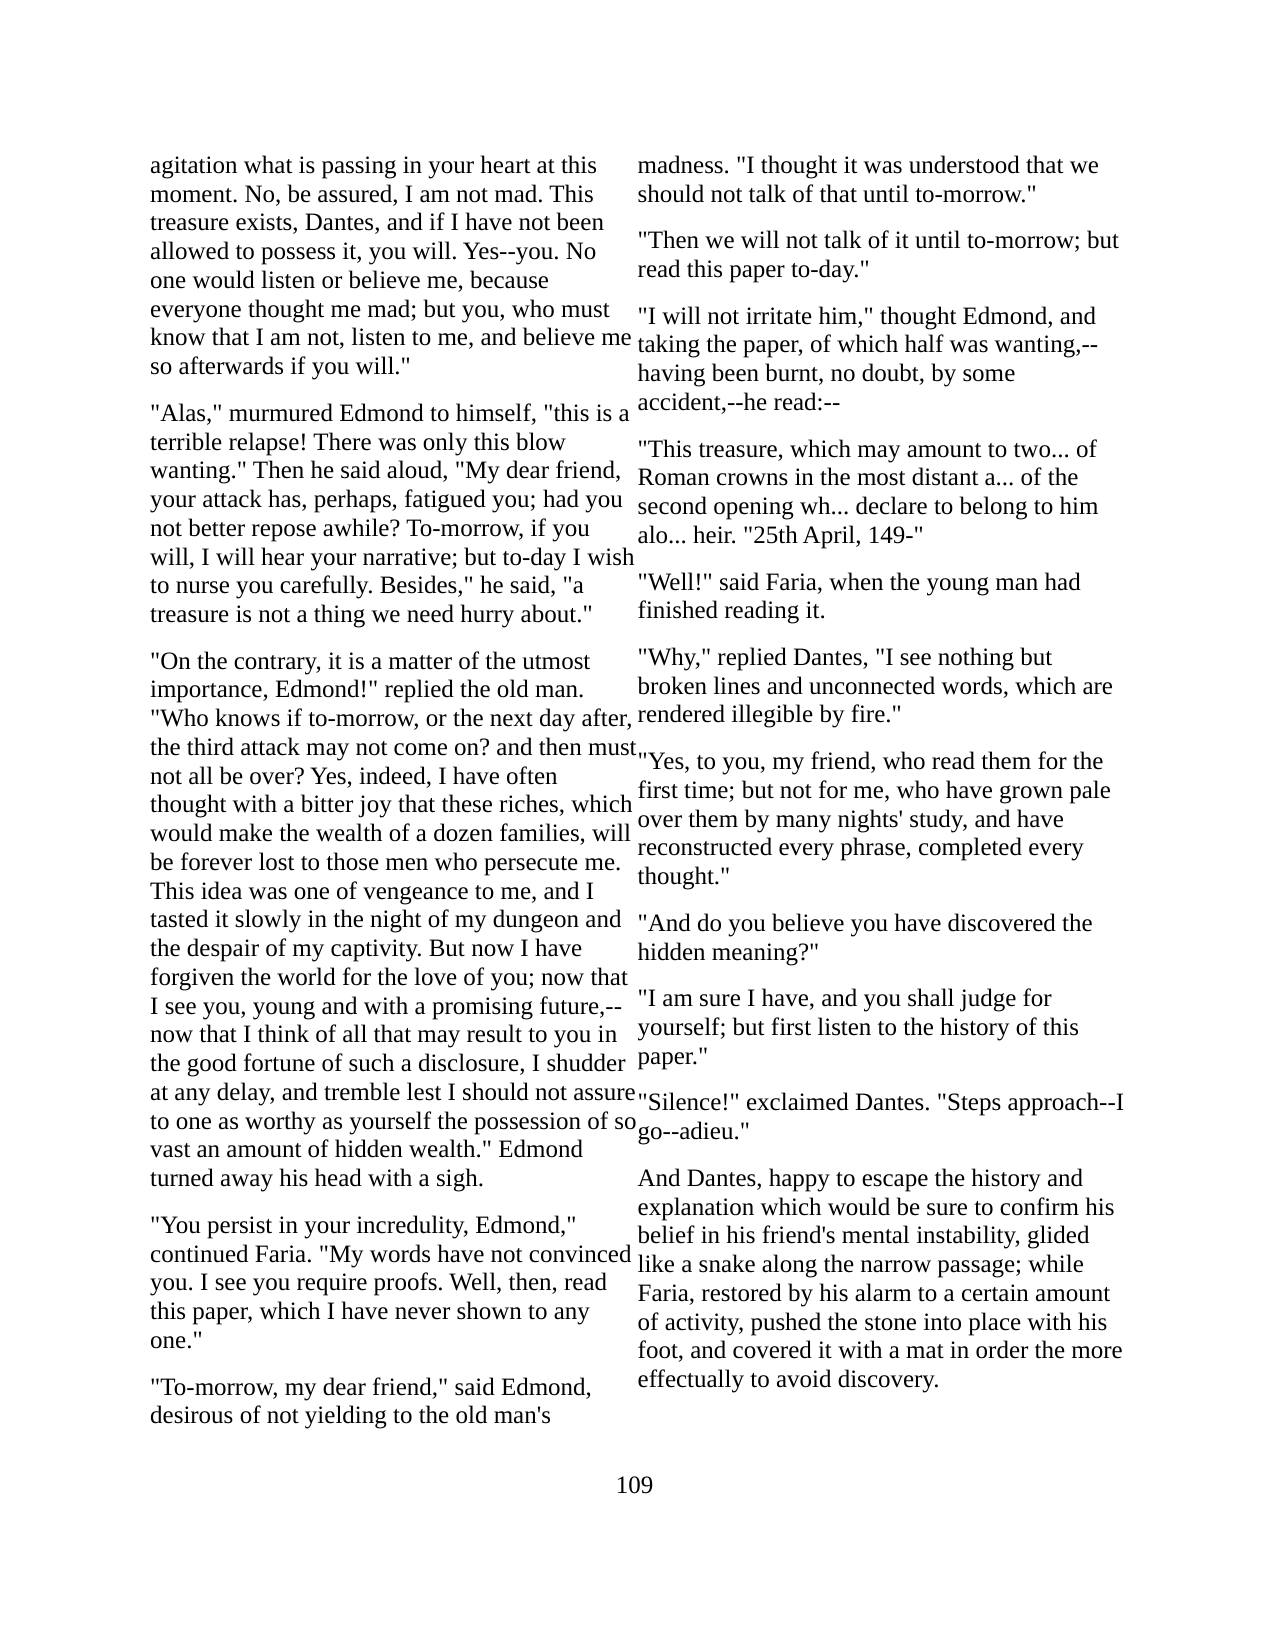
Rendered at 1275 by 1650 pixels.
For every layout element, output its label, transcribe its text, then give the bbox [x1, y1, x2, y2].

text "On the contrary, it is a matter of the utmost importance, Edmond!" replied the old man. "Who knows if to-morrow, or the next day after, the third attack may not come on? and then must not all be over? Yes, indeed, I have often thought with a bitter joy that these riches, which would make the wealth of a dozen families, will be forever lost to those men who persecute me. This idea was one of vengeance to me, and I tasted it slowly in the night of my dungeon and the despair of my captivity. But now I have forgiven the world for the love of you; now that I see you, young and with a promising future,--now that I think of all that may result to you in the good fortune of such a disclosure, I shudder at any delay, and tremble lest I should not assure to one as worthy as yourself the possession of so vast an amount of hidden wealth." Edmond turned away his head with a sigh. [150, 646, 637, 1192]
text "Silence!" exclaimed Dantes. "Steps approach--I go--adieu." [637, 1087, 1125, 1145]
text "To-morrow, my dear friend," said Edmond, desirous of not yielding to the old man's [150, 1372, 637, 1429]
text "I am sure I have, and you shall judge for yourself; but first listen to the history of this paper." [637, 983, 1125, 1069]
text madness. "I thought it was understood that we should not talk of that until to-morrow." [637, 150, 1125, 207]
text "Yes, to you, my friend, who read them for the first time; but not for me, who have grown pale over them by many nights' study, and have reconstructed every phrase, completed every thought." [637, 746, 1125, 890]
text "You persist in your incredulity, Edmond," continued Faria. "My words have not convinced you. I see you require proofs. Well, then, read this paper, which I have never shown to any one." [150, 1210, 637, 1354]
text "Well!" said Faria, when the young man had finished reading it. [637, 567, 1125, 624]
text "I will not irritate him," thought Edmond, and taking the paper, of which half was wanting,--having been burnt, no doubt, by some accident,--he read:-- [637, 301, 1125, 416]
text And Dantes, happy to escape the history and explanation which would be sure to confirm his belief in his friend's mental instability, glided like a snake along the narrow passage; while Faria, restored by his alarm to a certain amount of activity, pushed the stone into place with his foot, and covered it with a mat in order the more effectually to avoid discovery. [637, 1163, 1125, 1393]
text "And do you believe you have discovered the hidden meaning?" [637, 908, 1125, 965]
text "Why," replied Dantes, "I see nothing but broken lines and unconnected words, which are rendered illegible by fire." [637, 642, 1125, 728]
text "This treasure, which may amount to two... of Roman crowns in the most distant a... of the second opening wh... declare to belong to him alo... heir. "25th April, 149-" [637, 434, 1125, 549]
text "Alas," murmured Edmond to himself, "this is a terrible relapse! There was only this blow wanting." Then he said aloud, "My dear friend, your attack has, perhaps, fatigued you; had you not better repose awhile? To-morrow, if you will, I will hear your narrative; but to-day I wish to nurse you carefully. Besides," he said, "a treasure is not a thing we need hurry about." [150, 398, 637, 628]
text agitation what is passing in your heart at this moment. No, be assured, I am not mad. This treasure exists, Dantes, and if I have not been allowed to possess it, you will. Yes--you. No one would listen or believe me, because everyone thought me mad; but you, who must know that I am not, listen to me, and believe me so afterwards if you will." [150, 150, 637, 380]
text "Then we will not talk of it until to-morrow; but read this paper to-day." [637, 225, 1125, 283]
